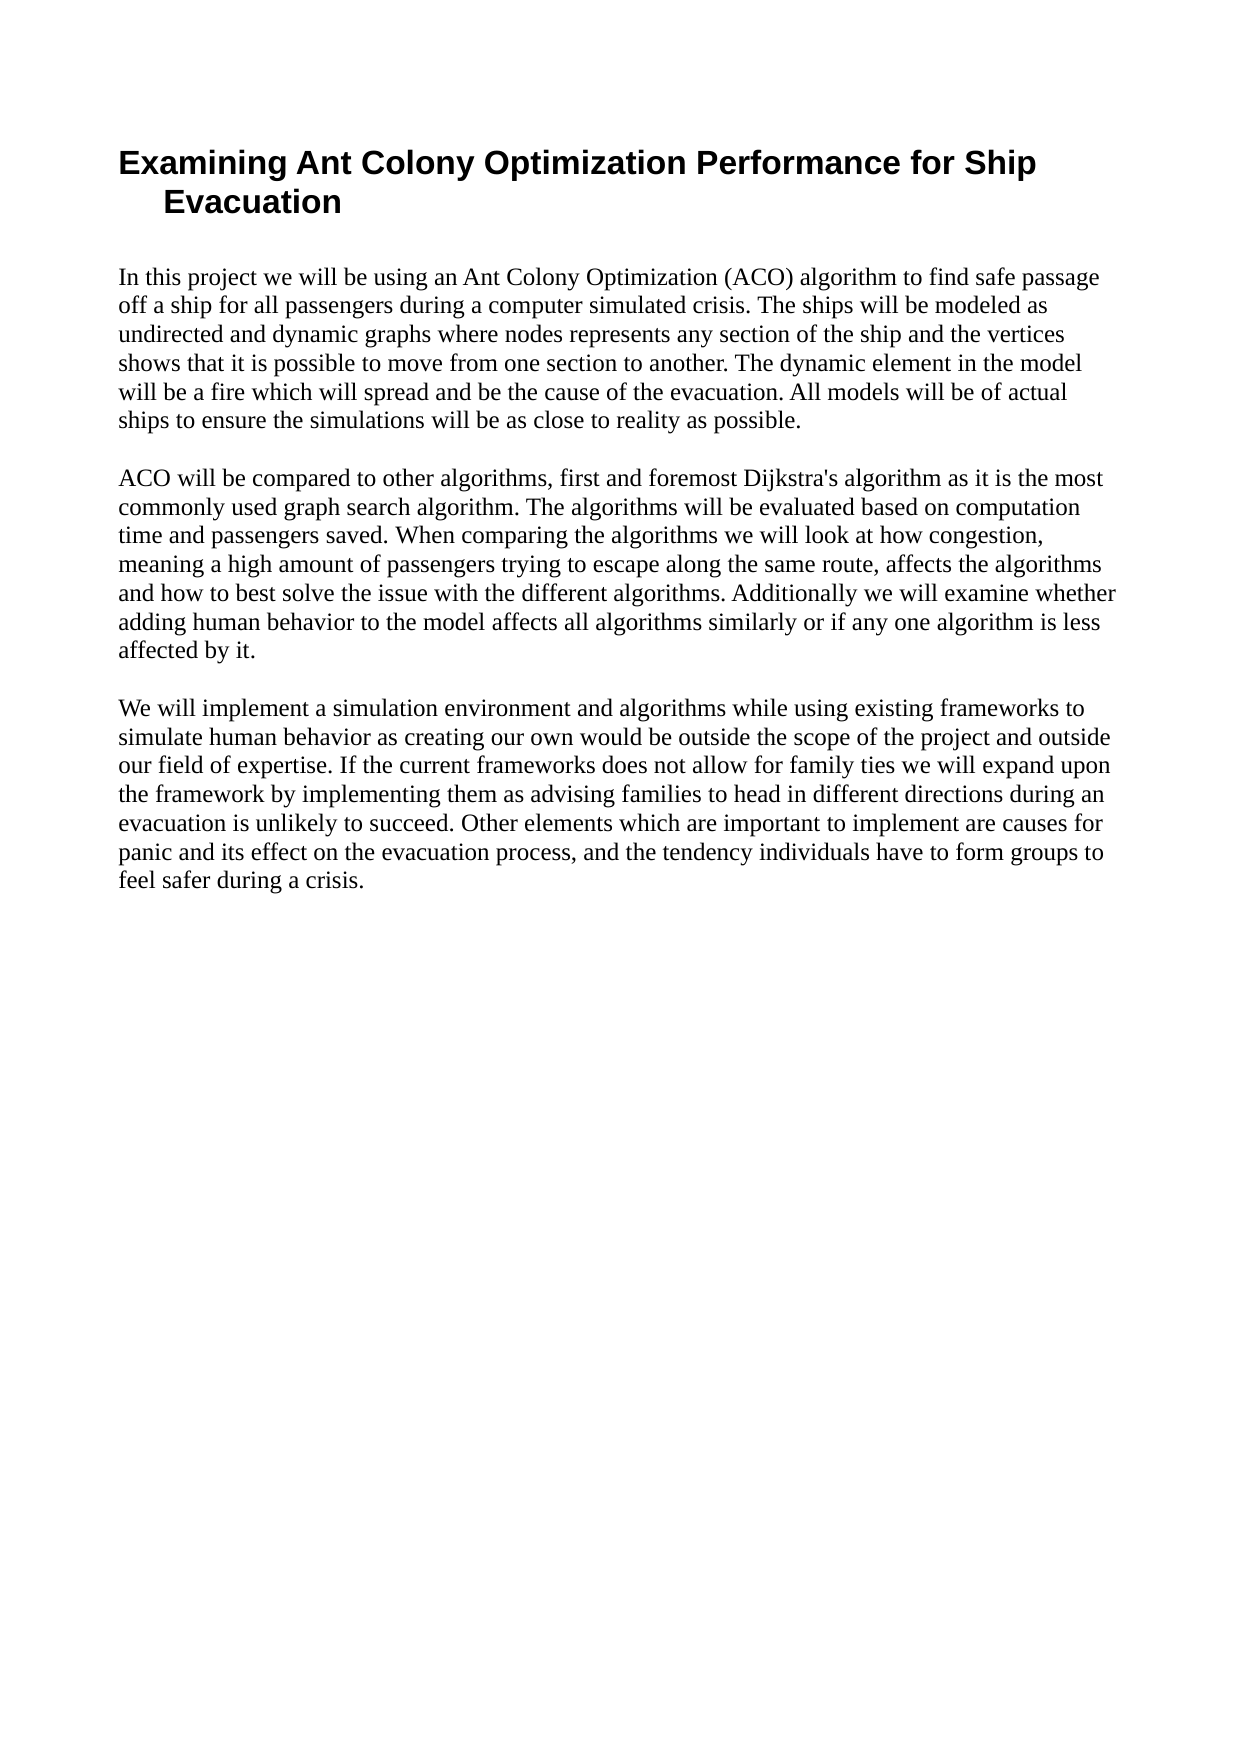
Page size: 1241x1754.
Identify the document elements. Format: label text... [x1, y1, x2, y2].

text ACO will be compared to other algorithms, first and foremost Dijkstra's algorithm as it is the most commonly used graph search algorithm. The algorithms will be evaluated based on computation time and passengers saved. When comparing the algorithms we will look at how congestion, meaning a high amount of passengers trying to escape along the same route, affects the algorithms and how to best solve the issue with the different algorithms. Additionally we will examine whether adding human behavior to the model affects all algorithms similarly or if any one algorithm is less affected by it. [118, 463, 1122, 664]
text We will implement a simulation environment and algorithms while using existing frameworks to simulate human behavior as creating our own would be outside the scope of the project and outside our field of expertise. If the current frameworks does not allow for family ties we will expand upon the framework by implementing them as advising families to head in different directions during an evacuation is unlikely to succeed. Other elements which are important to implement are causes for panic and its effect on the evacuation process, and the tendency individuals have to form groups to feel safer during a crisis. [118, 693, 1122, 894]
text In this project we will be using an Ant Colony Optimization (ACO) algorithm to find safe passage off a ship for all passengers during a computer simulated crisis. The ships will be modeled as undirected and dynamic graphs where nodes represents any section of the ship and the vertices shows that it is possible to move from one section to another. The dynamic element in the model will be a fire which will spread and be the cause of the evacuation. All models will be of actual ships to ensure the simulations will be as close to reality as possible. [118, 262, 1122, 434]
subtitle Examining Ant Colony Optimization Performance for Ship Evacuation [118, 143, 1122, 220]
